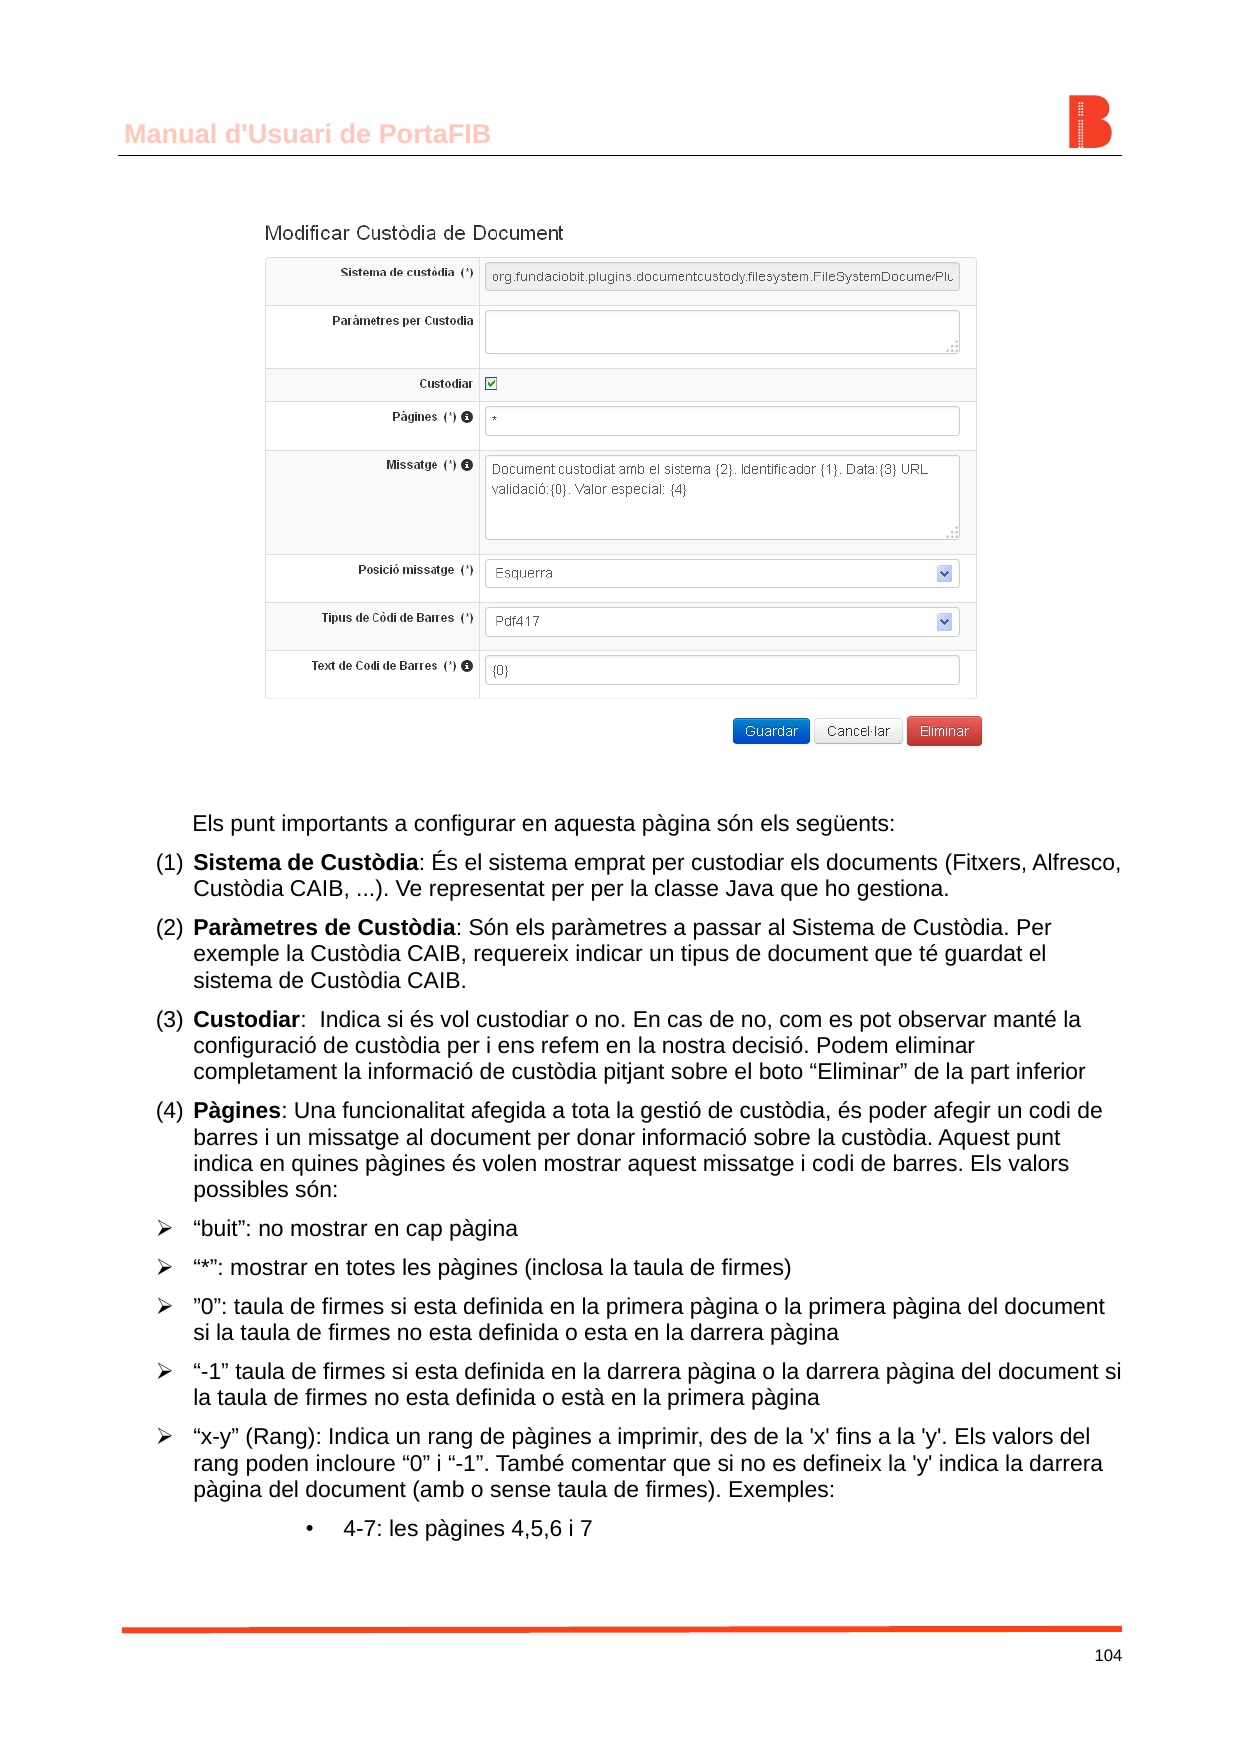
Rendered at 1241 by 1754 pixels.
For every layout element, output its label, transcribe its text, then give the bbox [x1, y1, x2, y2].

picture [1063, 94, 1117, 150]
list Pàgines: Una funcionalitat afegida a tota la gestió de custòdia, és poder afegir un codi de barres i un missatge al document per donar informació sobre la custòdia. Aquest punt indica en quines pàgines és volen mostrar aquest missatge i codi de barres. Els valors possibles són: [156, 1097, 1122, 1203]
list 4-7: les pàgines 4,5,6 i 7 [306, 1515, 1122, 1541]
list “x-y” (Rang): Indica un rang de pàgines a imprimir, des de la 'x' fins a la 'y'. Els valors del rang poden incloure “0” i “-1”. També comentar que si no es defineix la 'y' indica la darrera pàgina del document (amb o sense taula de firmes). Exemples: [156, 1423, 1122, 1502]
list ”0”: taula de firmes si esta definida en la primera pàgina o la primera pàgina del document si la taula de firmes no esta definida o esta en la darrera pàgina [156, 1293, 1122, 1346]
list Sistema de Custòdia: És el sistema emprat per custodiar els documents (Fitxers, Alfresco, Custòdia CAIB, ...). Ve representat per per la classe Java que ho gestiona. [156, 849, 1122, 902]
list “buit”: no mostrar en cap pàgina [156, 1215, 1122, 1241]
list Paràmetres de Custòdia: Són els paràmetres a passar al Sistema de Custòdia. Per exemple la Custòdia CAIB, requereix indicar un tipus de document que té guardat el sistema de Custòdia CAIB. [156, 914, 1122, 993]
picture [251, 215, 990, 759]
list “*”: mostrar en totes les pàgines (inclosa la taula de firmes) [156, 1254, 1122, 1280]
list “-1” taula de firmes si esta definida en la darrera pàgina o la darrera pàgina del document si la taula de firmes no esta definida o està en la primera pàgina [156, 1358, 1122, 1411]
text Els punt importants a configurar en aquesta pàgina són els següents: [118, 810, 1122, 836]
list Custodiar: Indica si és vol custodiar o no. En cas de no, com es pot observar manté la configuració de custòdia per i ens refem en la nostra decisió. Podem eliminar completament la informació de custòdia pitjant sobre el boto “Eliminar” de la part inferior [156, 1006, 1122, 1085]
